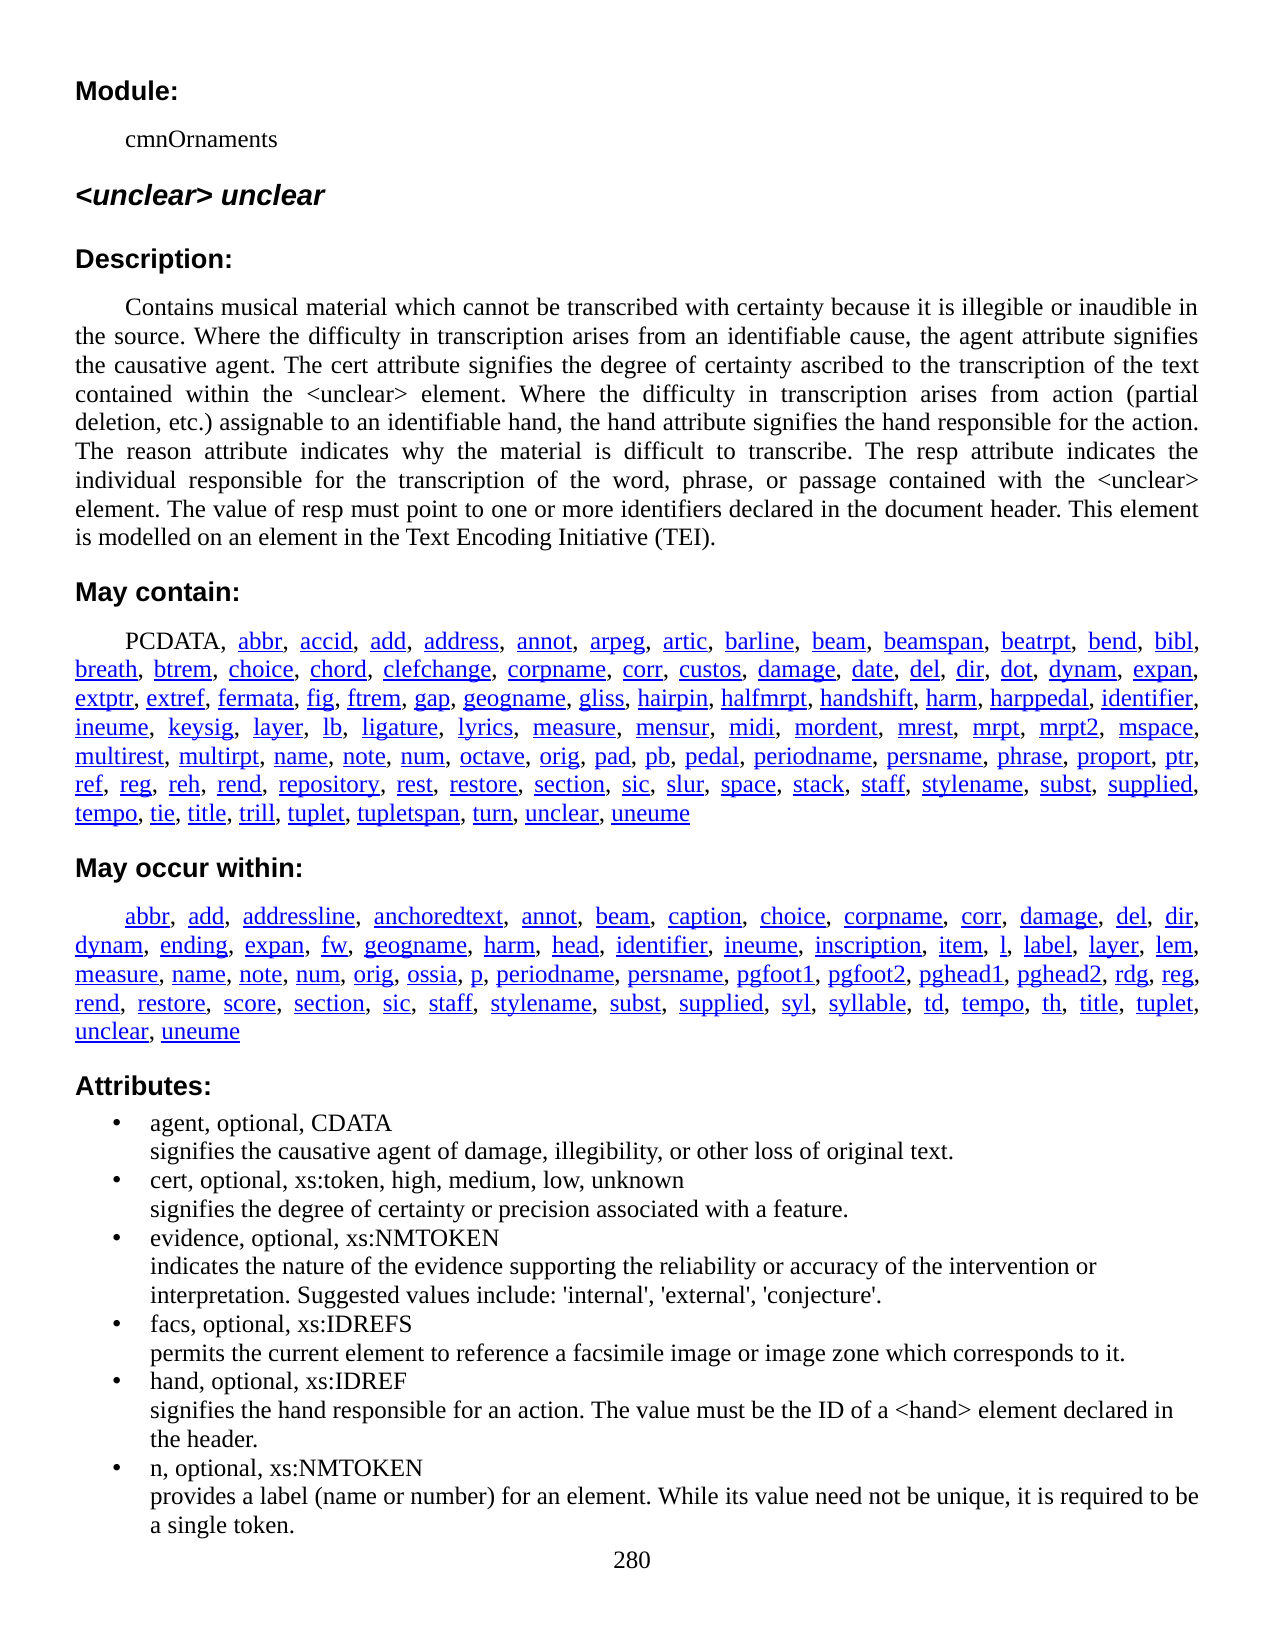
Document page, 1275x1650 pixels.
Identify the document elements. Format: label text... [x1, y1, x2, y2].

list facs, optional, xs:IDREFS permits the current element to reference a facsimile image or image zone which corresponds to it. [112, 1309, 1200, 1366]
text Contains musical material which cannot be transcribed with certainty because it is illegible or inaudible in the source. Where the difficulty in transcription arises from an identifiable cause, the agent attribute signifies the causative agent. The cert attribute signifies the degree of certainty ascribed to the transcription of the text contained within the <unclear> element. Where the difficulty in transcription arises from action (partial deletion, etc.) assignable to an identifiable hand, the hand attribute signifies the hand responsible for the action. The reason attribute indicates why the material is difficult to transcribe. The resp attribute indicates the individual responsible for the transcription of the word, phrase, or passage contained with the <unclear> element. The value of resp must point to one or more identifiers declared in the document header. This element is modelled on an element in the Text Encoding Initiative (TEI). [75, 292, 1200, 551]
subtitle May occur within: [75, 852, 1200, 883]
subtitle Attributes: [75, 1070, 1200, 1101]
text cmnOrnaments [75, 124, 1200, 153]
list n, optional, xs:NMTOKEN provides a label (name or number) for an element. While its value need not be unique, it is required to be a single token. [112, 1453, 1200, 1539]
list agent, optional, CDATA signifies the causative agent of damage, illegibility, or other loss of original text. [112, 1108, 1200, 1165]
text abbr, add, addressline, anchoredtext, annot, beam, caption, choice, corpname, corr, damage, del, dir, dynam, ending, expan, fw, geogname, harm, head, identifier, ineume, inscription, item, l, label, layer, lem, measure, name, note, num, orig, ossia, p, periodname, persname, pgfoot1, pgfoot2, pghead1, pghead2, rdg, reg, rend, restore, score, section, sic, staff, stylename, subst, supplied, syl, syllable, td, tempo, th, title, tuplet, unclear, uneume [75, 901, 1200, 1045]
subtitle May contain: [75, 576, 1200, 607]
subtitle Description: [75, 243, 1200, 274]
subtitle <unclear> unclear [75, 178, 1200, 212]
list hand, optional, xs:IDREF signifies the hand responsible for an action. The value must be the ID of a <hand> element declared in the header. [112, 1366, 1200, 1453]
text PCDATA, abbr, accid, add, address, annot, arpeg, artic, barline, beam, beamspan, beatrpt, bend, bibl, breath, btrem, choice, chord, clefchange, corpname, corr, custos, damage, date, del, dir, dot, dynam, expan, extptr, extref, fermata, fig, ftrem, gap, geogname, gliss, hairpin, halfmrpt, handshift, harm, harppedal, identifier, ineume, keysig, layer, lb, ligature, lyrics, measure, mensur, midi, mordent, mrest, mrpt, mrpt2, mspace, multirest, multirpt, name, note, num, octave, orig, pad, pb, pedal, periodname, persname, phrase, proport, ptr, ref, reg, reh, rend, repository, rest, restore, section, sic, slur, space, stack, staff, stylename, subst, supplied, tempo, tie, title, trill, tuplet, tupletspan, turn, unclear, uneume [75, 626, 1200, 827]
list evidence, optional, xs:NMTOKEN indicates the nature of the evidence supporting the reliability or accuracy of the intervention or interpretation. Suggested values include: 'internal', 'external', 'conjecture'. [112, 1223, 1200, 1309]
subtitle Module: [75, 75, 1200, 106]
list cert, optional, xs:token, high, medium, low, unknown signifies the degree of certainty or precision associated with a feature. [112, 1165, 1200, 1223]
